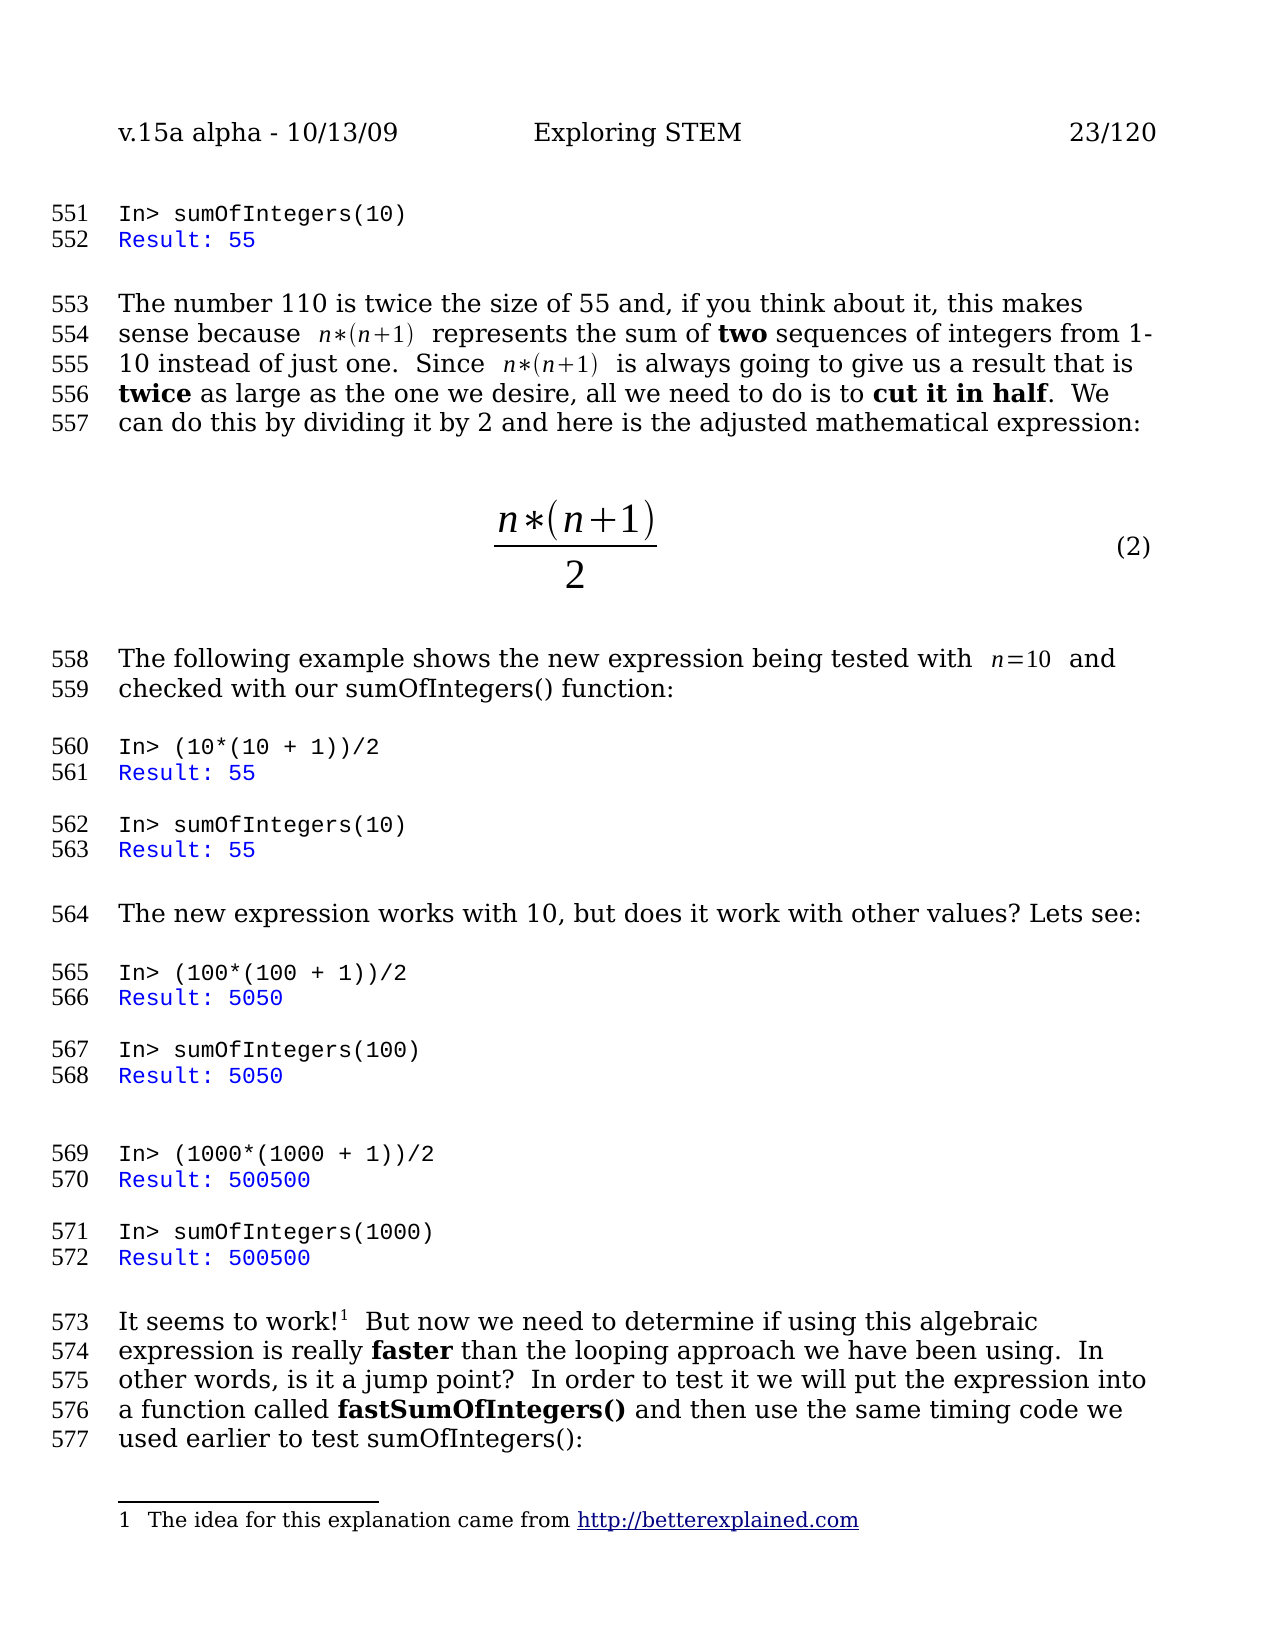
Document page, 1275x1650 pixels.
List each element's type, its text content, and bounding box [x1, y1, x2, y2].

text The idea for this explanation came from http://betterexplained.com [118, 1508, 1157, 1532]
text In> sumOfIntegers(10) [118, 203, 1157, 229]
text Result: 55 [118, 761, 1157, 787]
text In> (10*(10 + 1))/2 [118, 735, 1157, 761]
text In> (1000*(1000 + 1))/2 [118, 1142, 1157, 1168]
text Result: 5050 [118, 987, 1157, 1013]
text In> sumOfIntegers(10) [118, 813, 1157, 839]
text The new expression works with 10, but does it work with other values? Lets see: [118, 900, 1157, 929]
text Result: 55 [118, 839, 1157, 865]
text In> sumOfIntegers(1000) [118, 1220, 1157, 1246]
text In> (100*(100 + 1))/2 [118, 961, 1157, 987]
text It seems to work! But now we need to determine if using this algebraic expression is really faster than the looping approach we have been using. In other words, is it a jump point? In order to test it we will put the expression into a function called fastSumOfIntegers() and then use the same timing code we used earlier to test sumOfIntegers(): [118, 1307, 1157, 1453]
text Result: 5050 [118, 1064, 1157, 1091]
table_header [118, 488, 1041, 606]
text The following example shows the new expression being tested withand checked with our sumOfIntegers() function: [118, 644, 1157, 703]
text Result: 500500 [118, 1246, 1157, 1272]
table_header (2) [1041, 488, 1157, 606]
text In> sumOfIntegers(100) [118, 1039, 1157, 1064]
text The number 110 is twice the size of 55 and, if you think about it, this makes sense becauserepresents the sum of two sequences of integers from 1-10 instead of just one. Sinceis always going to give us a result that is twice as large as the one we desire, all we need to do is to cut it in half. We can do this by dividing it by 2 and here is the adjusted mathematical expression: [118, 289, 1157, 437]
text Result: 500500 [118, 1168, 1157, 1194]
text Result: 55 [118, 229, 1157, 254]
